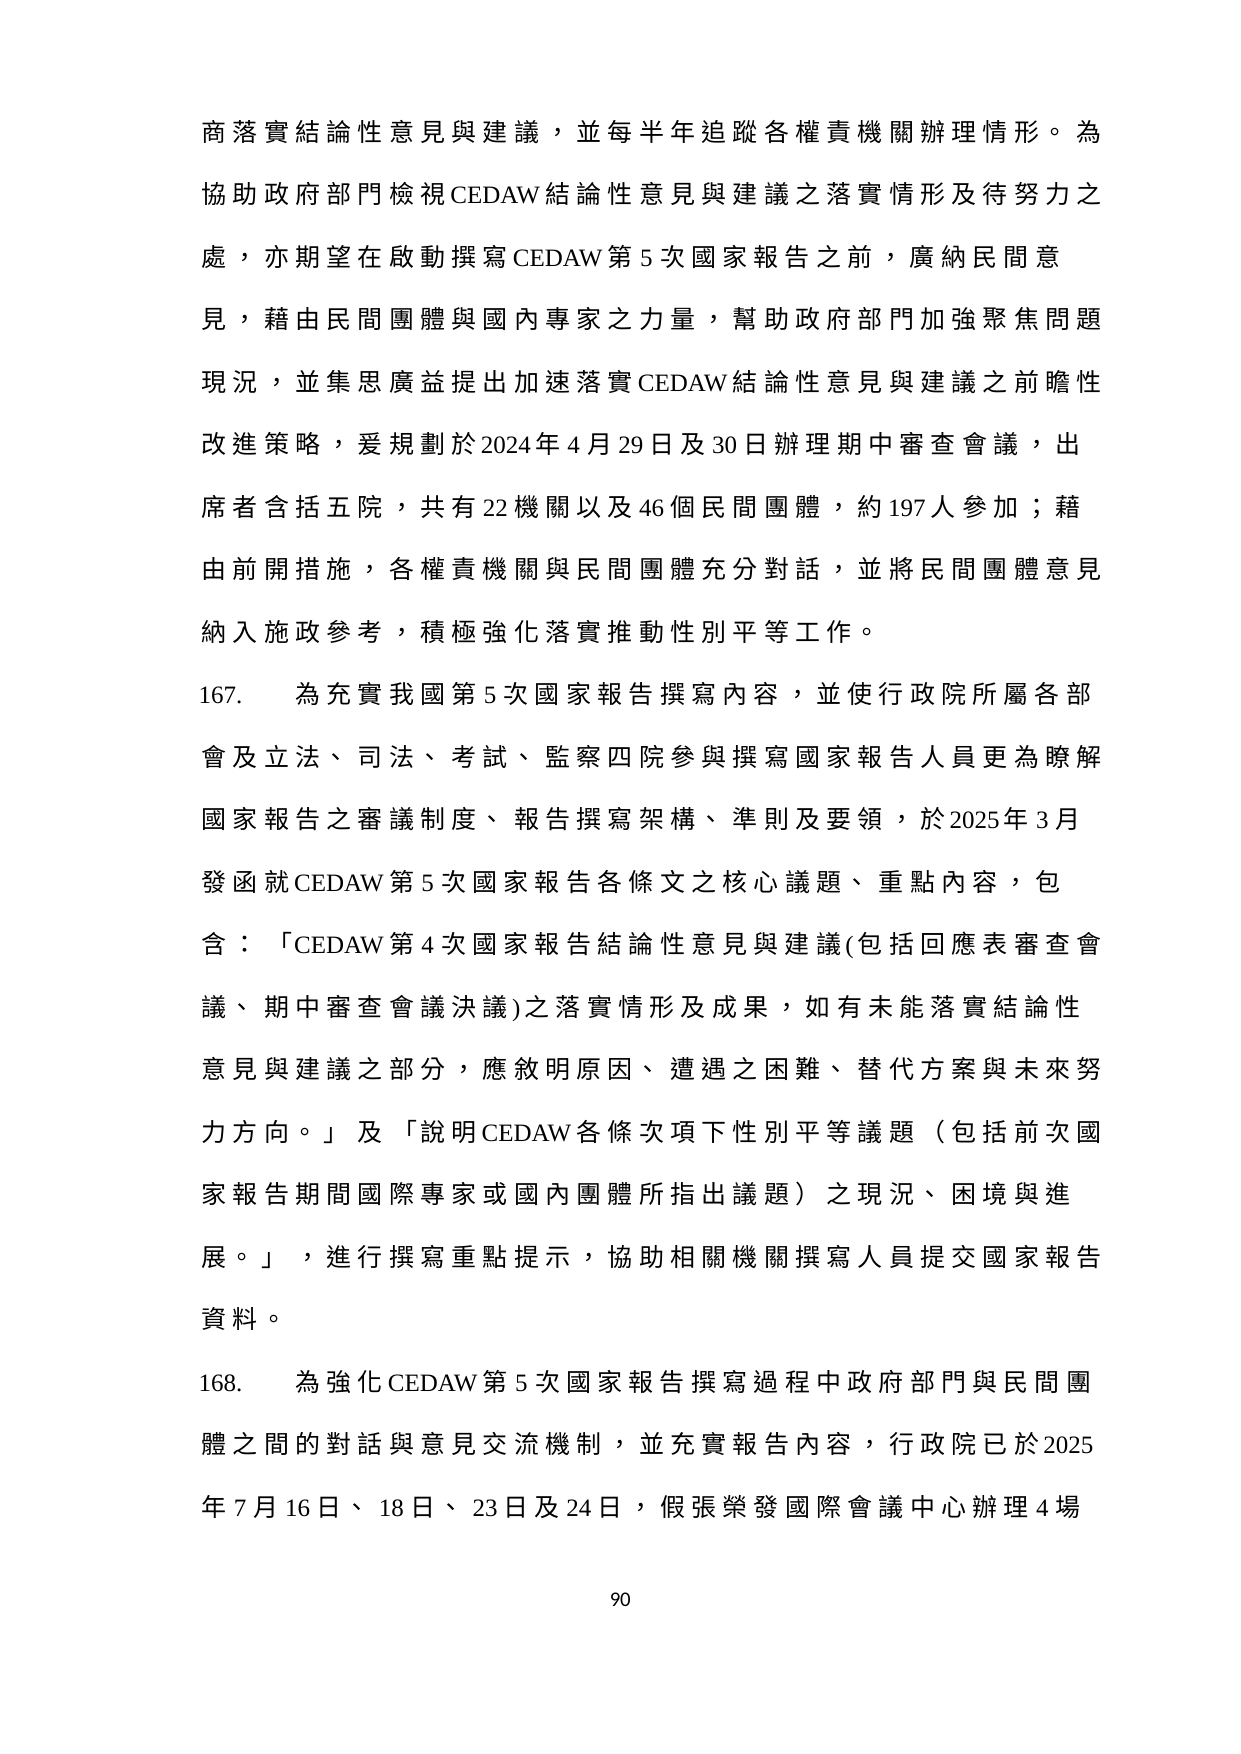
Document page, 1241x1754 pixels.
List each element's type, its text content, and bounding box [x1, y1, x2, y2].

list 為充實我國第5次國家報告撰寫內容，並使行政院所屬各部會及立法、司法、考試、監察四院參與撰寫國家報告人員更為瞭解國家報告之審議制度、報告撰寫架構、準則及要領，於2025年3月發函就CEDAW第5次國家報告各條文之核心議題、重點內容，包含：「CEDAW第4次國家報告結論性意見與建議(包括回應表審查會議、期中審查會議決議)之落實情形及成果，如有未能落實結論性意見與建議之部分，應敘明原因、遭遇之困難、替代方案與未來努力方向。」及「說明CEDAW各條次項下性別平等議題（包括前次國家報告期間國際專家或國內團體所指出議題）之現況、困境與進展。」，進行撰寫重點提示，協助相關機關撰寫人員提交國家報告資料。 [189, 651, 1104, 1339]
list 商落實結論性意見與建議，並每半年追蹤各權責機關辦理情形。為協助政府部門檢視CEDAW結論性意見與建議之落實情形及待努力之處，亦期望在啟動撰寫CEDAW第5次國家報告之前，廣納民間意見，藉由民間團體與國內專家之力量，幫助政府部門加強聚焦問題現況，並集思廣益提出加速落實CEDAW結論性意見與建議之前瞻性改進策略，爰規劃於2024年4月29日及30日辦理期中審查會議，出席者含括五院，共有22機關以及46個民間團體，約197人參加；藉由前開措施，各權責機關與民間團體充分對話，並將民間團體意見納入施政參考，積極強化落實推動性別平等工作。 [189, 89, 1104, 651]
list 為強化CEDAW第5次國家報告撰寫過程中政府部門與民間團體之間的對話與意見交流機制，並充實報告內容，行政院已於2025年7月16日、18日、23日及24日，假張榮發國際會議中心辦理4場 [189, 1339, 1104, 1526]
